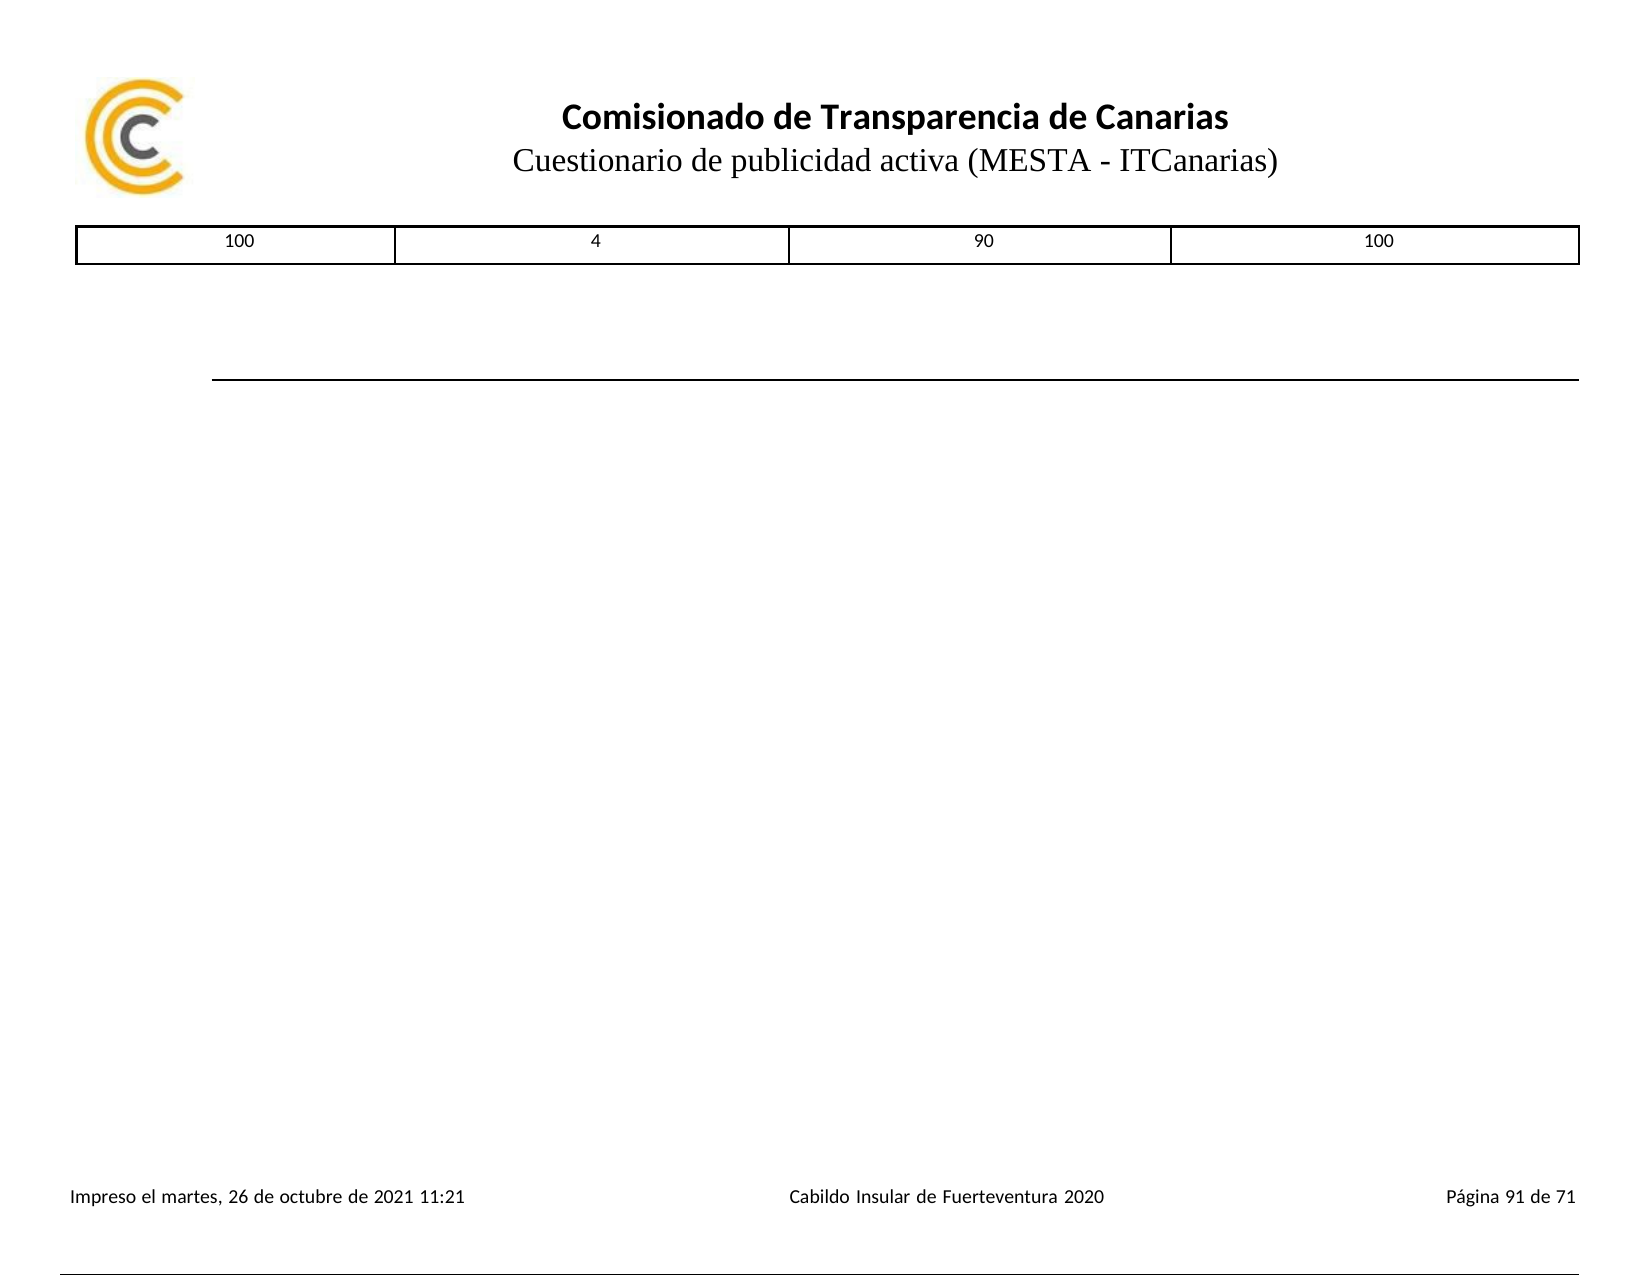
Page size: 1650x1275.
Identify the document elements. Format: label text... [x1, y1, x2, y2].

table_cell 100 [1172, 228, 1578, 263]
table_cell 4 [396, 228, 788, 263]
table_cell 90 [790, 228, 1170, 263]
table_cell 100 [78, 228, 394, 263]
